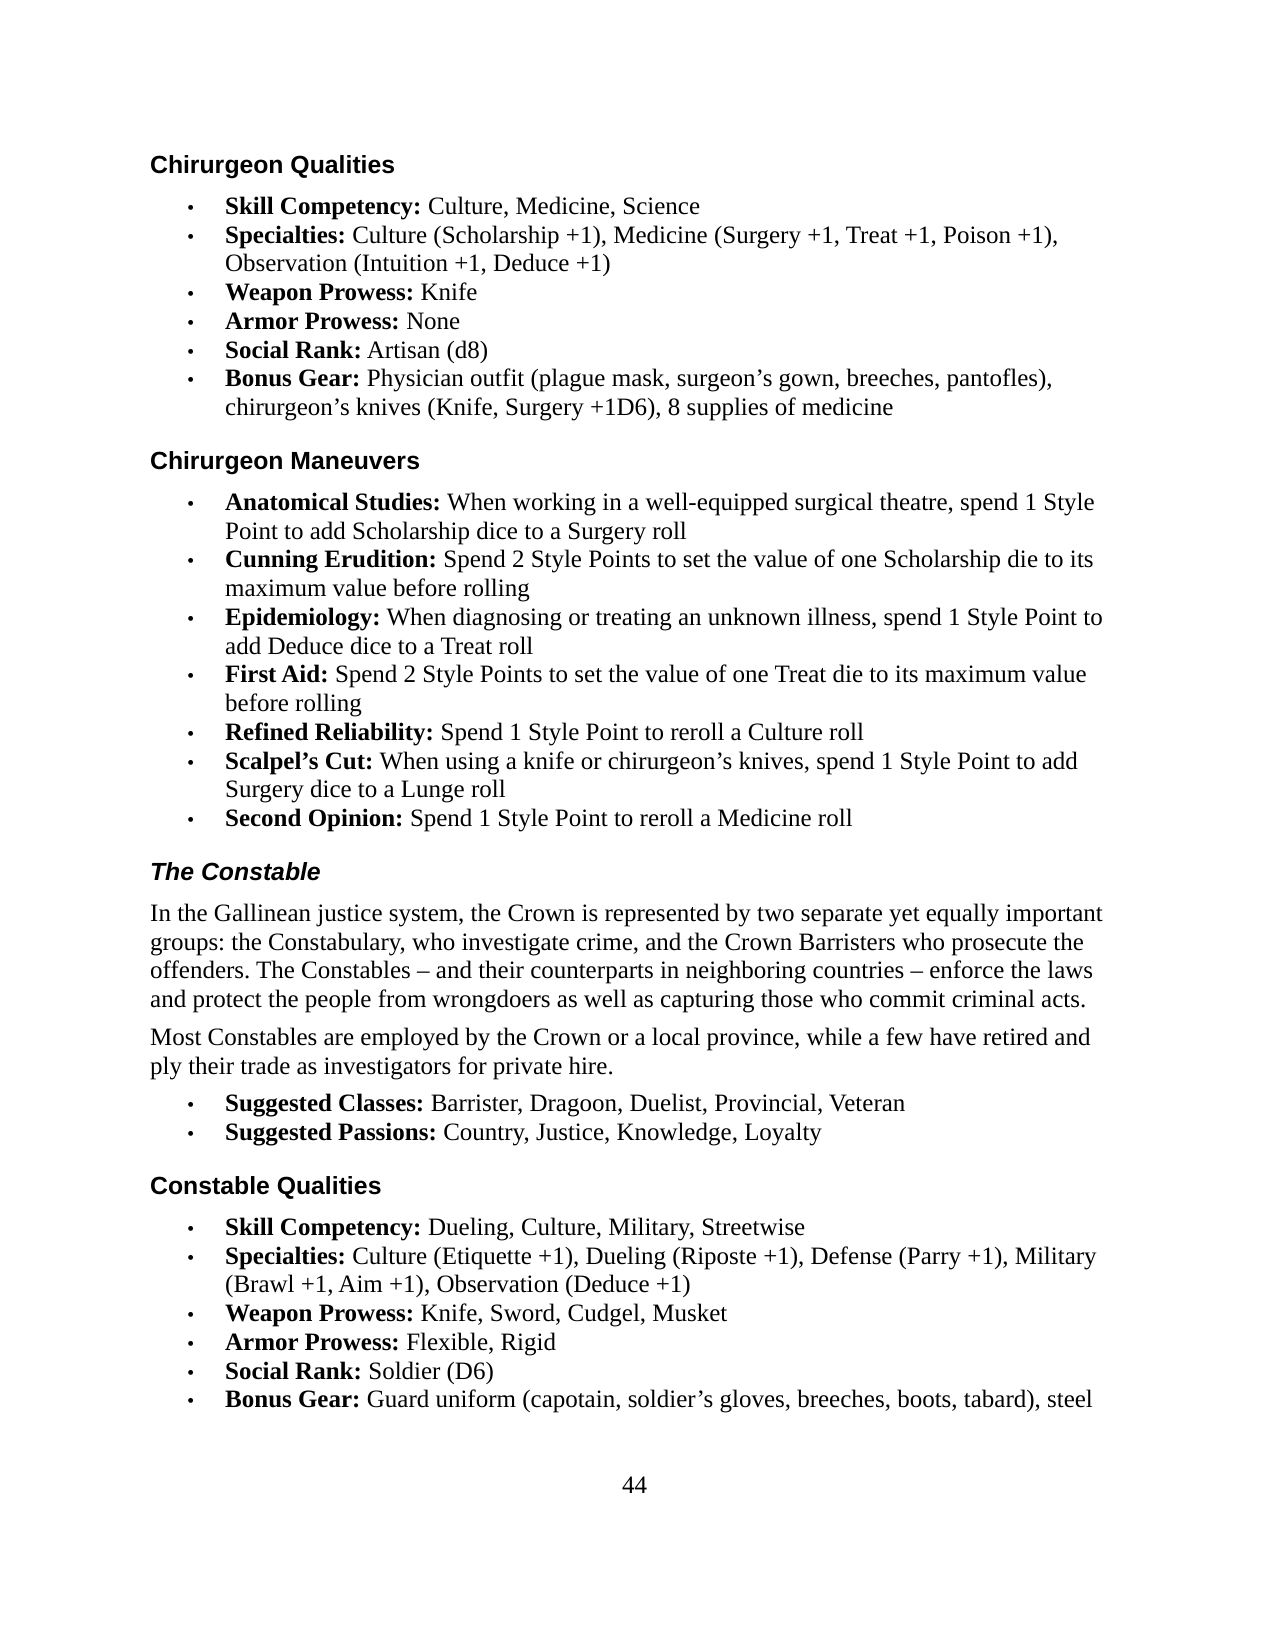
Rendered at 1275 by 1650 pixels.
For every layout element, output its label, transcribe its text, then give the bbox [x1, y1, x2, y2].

subtitle Constable Qualities [150, 1171, 1125, 1199]
text Most Constables are employed by the Crown or a local province, while a few have retired and ply their trade as investigators for private hire. [150, 1022, 1125, 1079]
text In the Gallinean justice system, the Crown is represented by two separate yet equally important groups: the Constabulary, who investigate crime, and the Crown Barristers who prosecute the offenders. The Constables – and their counterparts in neighboring countries – enforce the laws and protect the people from wrongdoers as well as capturing those who commit criminal acts. [150, 898, 1125, 1013]
list Bonus Gear: Guard uniform (capotain, soldier’s gloves, breeches, boots, tabard), steel [187, 1384, 1125, 1413]
list Weapon Prowess: Knife [187, 277, 1125, 306]
list Epidemiology: When diagnosing or treating an unknown illness, spend 1 Style Point to add Deduce dice to a Treat roll [187, 602, 1125, 659]
subtitle Chirurgeon Qualities [150, 150, 1125, 178]
subtitle The Constable [150, 857, 1125, 886]
list Specialties: Culture (Scholarship +1), Medicine (Surgery +1, Treat +1, Poison +1), Observation (Intuition +1, Deduce +1) [187, 220, 1125, 277]
list Suggested Passions: Country, Justice, Knowledge, Loyalty [187, 1117, 1125, 1146]
list Bonus Gear: Physician outfit (plague mask, surgeon’s gown, breeches, pantofles), chirurgeon’s knives (Knife, Surgery +1D6), 8 supplies of medicine [187, 363, 1125, 421]
list Skill Competency: Culture, Medicine, Science [187, 191, 1125, 220]
list Weapon Prowess: Knife, Sword, Cudgel, Musket [187, 1298, 1125, 1327]
list Armor Prowess: Flexible, Rigid [187, 1327, 1125, 1356]
list Social Rank: Artisan (d8) [187, 335, 1125, 363]
list Refined Reliability: Spend 1 Style Point to reroll a Culture roll [187, 717, 1125, 746]
list Skill Competency: Dueling, Culture, Military, Streetwise [187, 1212, 1125, 1241]
list Suggested Classes: Barrister, Dragoon, Duelist, Provincial, Veteran [187, 1088, 1125, 1117]
list Specialties: Culture (Etiquette +1), Dueling (Riposte +1), Defense (Parry +1), Military (Brawl +1, Aim +1), Observation (Deduce +1) [187, 1241, 1125, 1298]
list Scalpel’s Cut: When using a knife or chirurgeon’s knives, spend 1 Style Point to add Surgery dice to a Lunge roll [187, 746, 1125, 803]
list First Aid: Spend 2 Style Points to set the value of one Treat die to its maximum value before rolling [187, 659, 1125, 717]
list Anatomical Studies: When working in a well-equipped surgical theatre, spend 1 Style Point to add Scholarship dice to a Surgery roll [187, 487, 1125, 544]
list Cunning Erudition: Spend 2 Style Points to set the value of one Scholarship die to its maximum value before rolling [187, 544, 1125, 602]
list Armor Prowess: None [187, 306, 1125, 335]
subtitle Chirurgeon Maneuvers [150, 446, 1125, 474]
list Second Opinion: Spend 1 Style Point to reroll a Medicine roll [187, 803, 1125, 832]
list Social Rank: Soldier (D6) [187, 1356, 1125, 1384]
